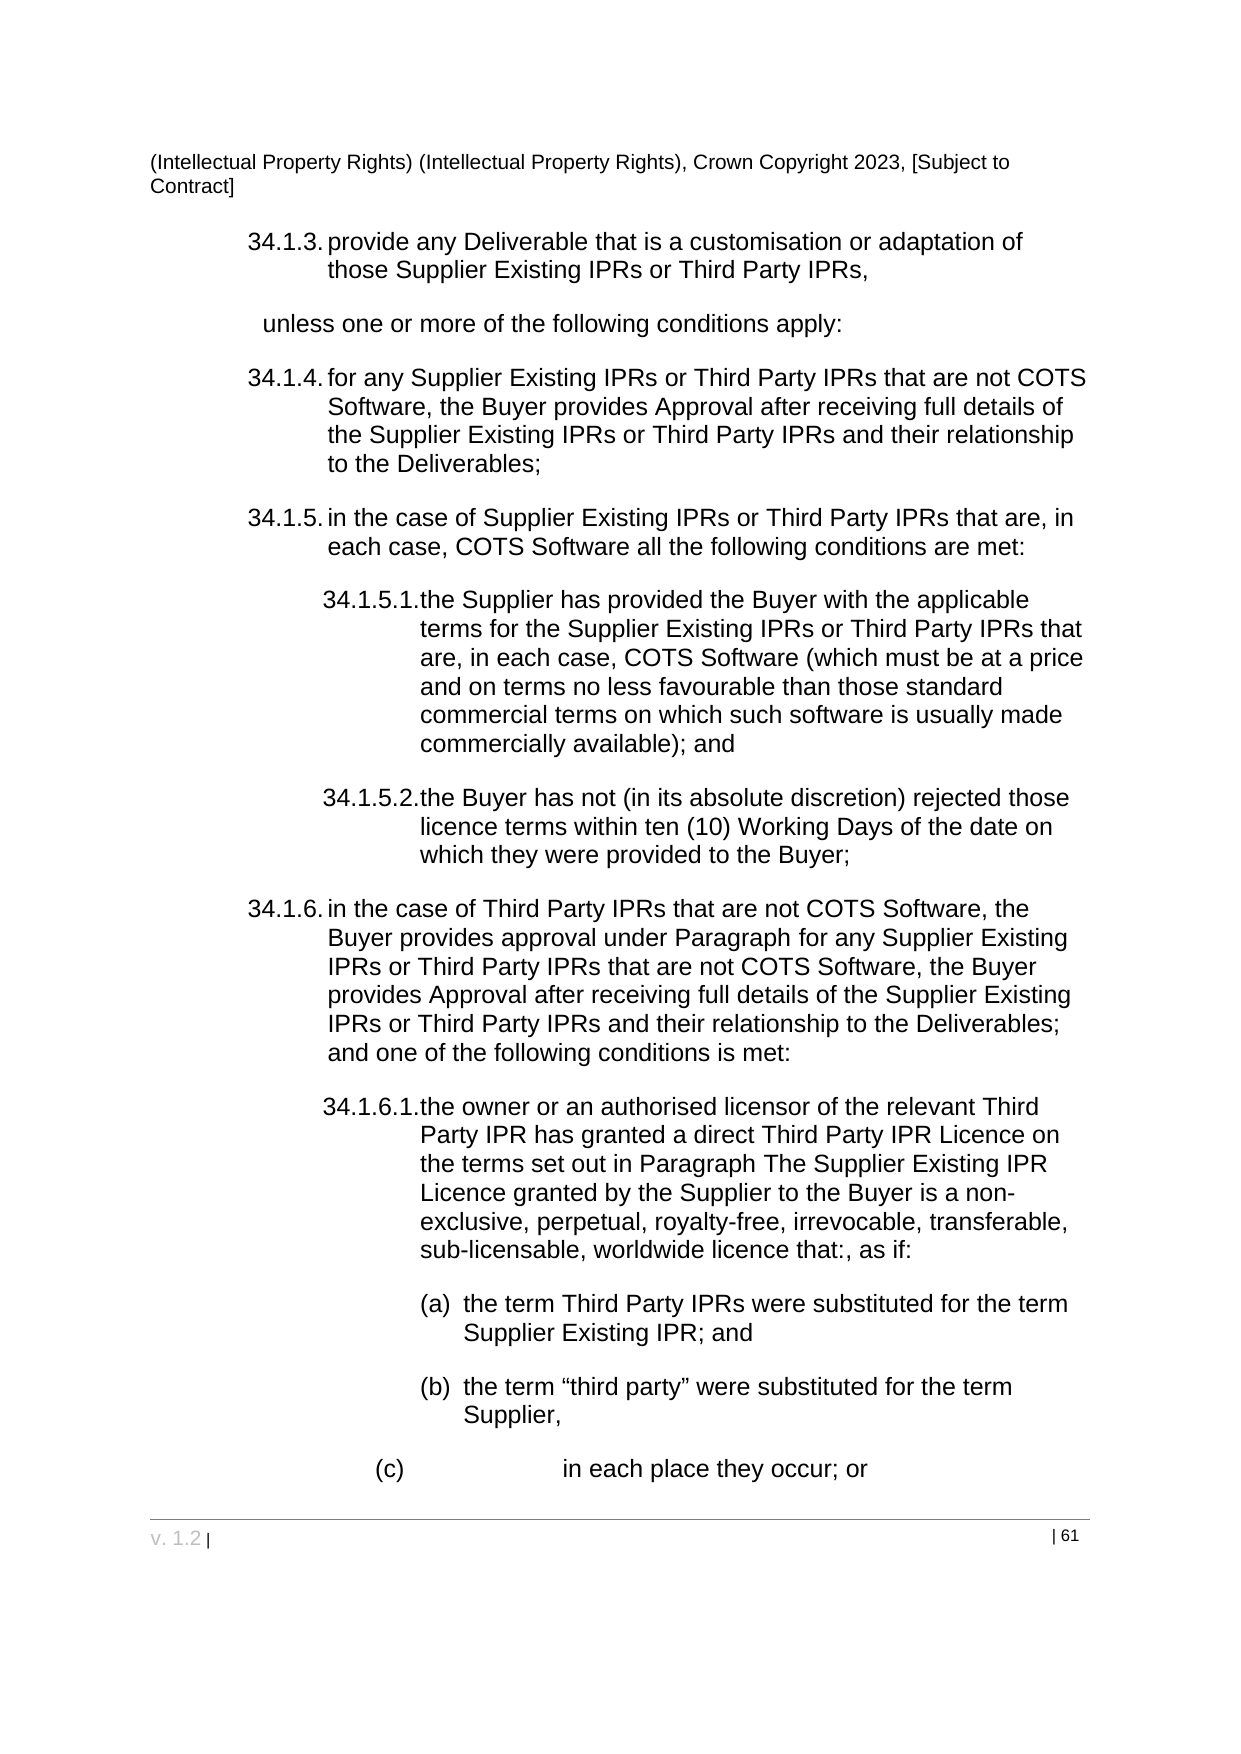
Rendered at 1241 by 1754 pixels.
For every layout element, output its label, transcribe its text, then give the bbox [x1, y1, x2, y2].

subtitle in each place they occur; or [375, 1454, 1090, 1483]
subtitle for any Supplier Existing IPRs or Third Party IPRs that are not COTS Software, the Buyer provides Approval after receiving full details of the Supplier Existing IPRs or Third Party IPRs and their relationship to the Deliverables; [247, 363, 1090, 478]
subtitle the Supplier has provided the Buyer with the applicable terms for the Supplier Existing IPRs or Third Party IPRs that are, in each case, COTS Software (which must be at a price and on terms no less favourable than those standard commercial terms on which such software is usually made commercially available); and [322, 585, 1090, 758]
subtitle the term “third party” were substituted for the term Supplier, [420, 1372, 1090, 1429]
subtitle provide any Deliverable that is a customisation or adaptation of those Supplier Existing IPRs or Third Party IPRs, [247, 227, 1090, 284]
subtitle in the case of Supplier Existing IPRs or Third Party IPRs that are, in each case, COTS Software all the following conditions are met: [247, 503, 1090, 560]
list unless one or more of the following conditions apply: [262, 309, 1090, 338]
subtitle in the case of Third Party IPRs that are not COTS Software, the Buyer provides approval under Paragraph 12.1.4 and one of the following conditions is met: [247, 894, 1090, 1067]
subtitle the owner or an authorised licensor of the relevant Third Party IPR has granted a direct Third Party IPR Licence on the terms set out in Paragraph 13.3, as if: [322, 1092, 1090, 1264]
subtitle the term Third Party IPRs were substituted for the term Supplier Existing IPR; and [420, 1289, 1090, 1347]
subtitle the Buyer has not (in its absolute discretion) rejected those licence terms within ten (10) Working Days of the date on which they were provided to the Buyer; [322, 783, 1090, 869]
